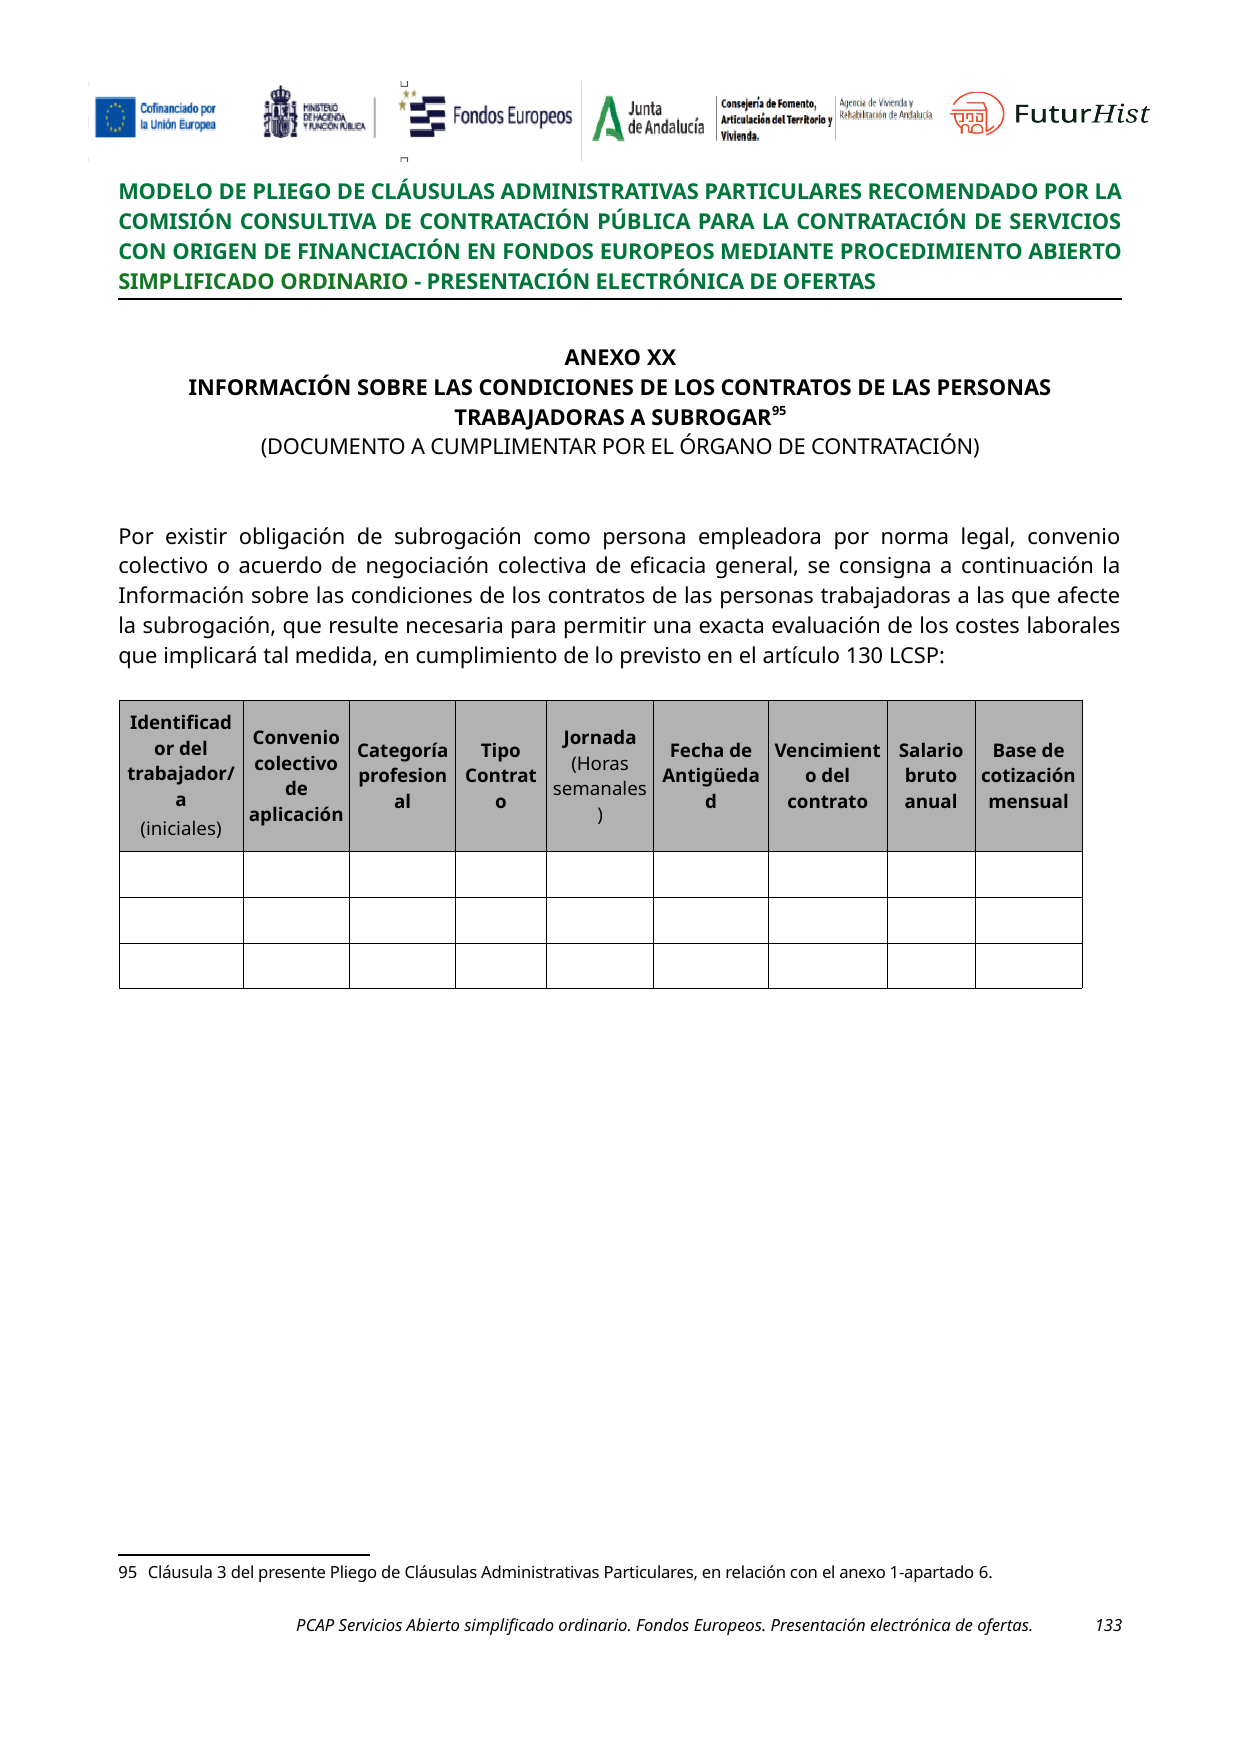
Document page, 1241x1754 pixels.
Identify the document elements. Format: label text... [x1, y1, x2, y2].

picture [88, 79, 943, 162]
table_cell [654, 944, 768, 988]
table_header Fecha de Antigüedad [654, 701, 768, 851]
table_header Base de cotización mensual [976, 701, 1082, 851]
table_cell [120, 898, 243, 942]
table_header Vencimiento del contrato [769, 701, 887, 851]
table_cell [547, 944, 653, 988]
table_cell [654, 852, 768, 897]
table_cell [888, 898, 975, 942]
table_cell [350, 898, 455, 942]
table_cell [350, 944, 455, 988]
table_cell [547, 852, 653, 897]
table_header Jornada (Horas semanales) [547, 701, 653, 851]
table_cell [244, 944, 349, 988]
table_cell [456, 898, 546, 942]
table_cell [456, 944, 546, 988]
table_header Tipo Contrato [456, 701, 546, 851]
text Cláusula 3 del presente Pliego de Cláusulas Administrativas Particulares, en relación con el anexo 1-apartado 6. [118, 1561, 1122, 1584]
table_header Salario bruto anual [888, 701, 975, 851]
text INFORMACIÓN SOBRE LAS CONDICIONES DE LOS CONTRATOS DE LAS PERSONAS TRABAJADORAS A SUBROGAR [118, 372, 1122, 431]
table_cell [769, 944, 887, 988]
text Por existir obligación de subrogación como persona empleadora por norma legal, convenio colectivo o acuerdo de negociación colectiva de eficacia general, se consigna a continuación la Información sobre las condiciones de los contratos de las personas trabajadoras a las que afecte la subrogación, que resulte necesaria para permitir una exacta evaluación de los costes laborales que implicará tal medida, en cumplimiento de lo previsto en el artículo 130 LCSP: [118, 521, 1122, 670]
table_cell [976, 852, 1082, 897]
table_cell [976, 944, 1082, 988]
table_cell [244, 852, 349, 897]
table_header Categoría profesional [350, 701, 455, 851]
table_cell [888, 852, 975, 897]
text (DOCUMENTO A CUMPLIMENTAR POR EL ÓRGANO DE CONTRATACIÓN) [118, 431, 1122, 461]
table_cell [120, 852, 243, 897]
table_cell [244, 898, 349, 942]
table_header Identificador del trabajador/a (iniciales) [120, 701, 243, 851]
table_cell [120, 944, 243, 988]
table_cell [456, 852, 546, 897]
table_cell [769, 852, 887, 897]
table_cell [769, 898, 887, 942]
table_cell [654, 898, 768, 942]
picture [949, 92, 1150, 135]
table_cell [350, 852, 455, 897]
table_cell [888, 944, 975, 988]
table_header Convenio colectivo de aplicación [244, 701, 349, 851]
text MODELO DE PLIEGO DE CLÁUSULAS ADMINISTRATIVAS PARTICULARES RECOMENDADO POR LA COMISIÓN CONSULTIVA DE CONTRATACIÓN PÚBLICA PARA LA CONTRATACIÓN DE SERVICIOS CON ORIGEN DE FINANCIACIÓN EN FONDOS EUROPEOS MEDIANTE PROCEDIMIENTO ABIERTO SIMPLIFICADO ORDINARIO - PRESENTACIÓN ELECTRÓNICA DE OFERTAS [118, 176, 1122, 298]
text ANEXO XX [118, 342, 1122, 372]
table_cell [547, 898, 653, 942]
table_cell [976, 898, 1082, 942]
